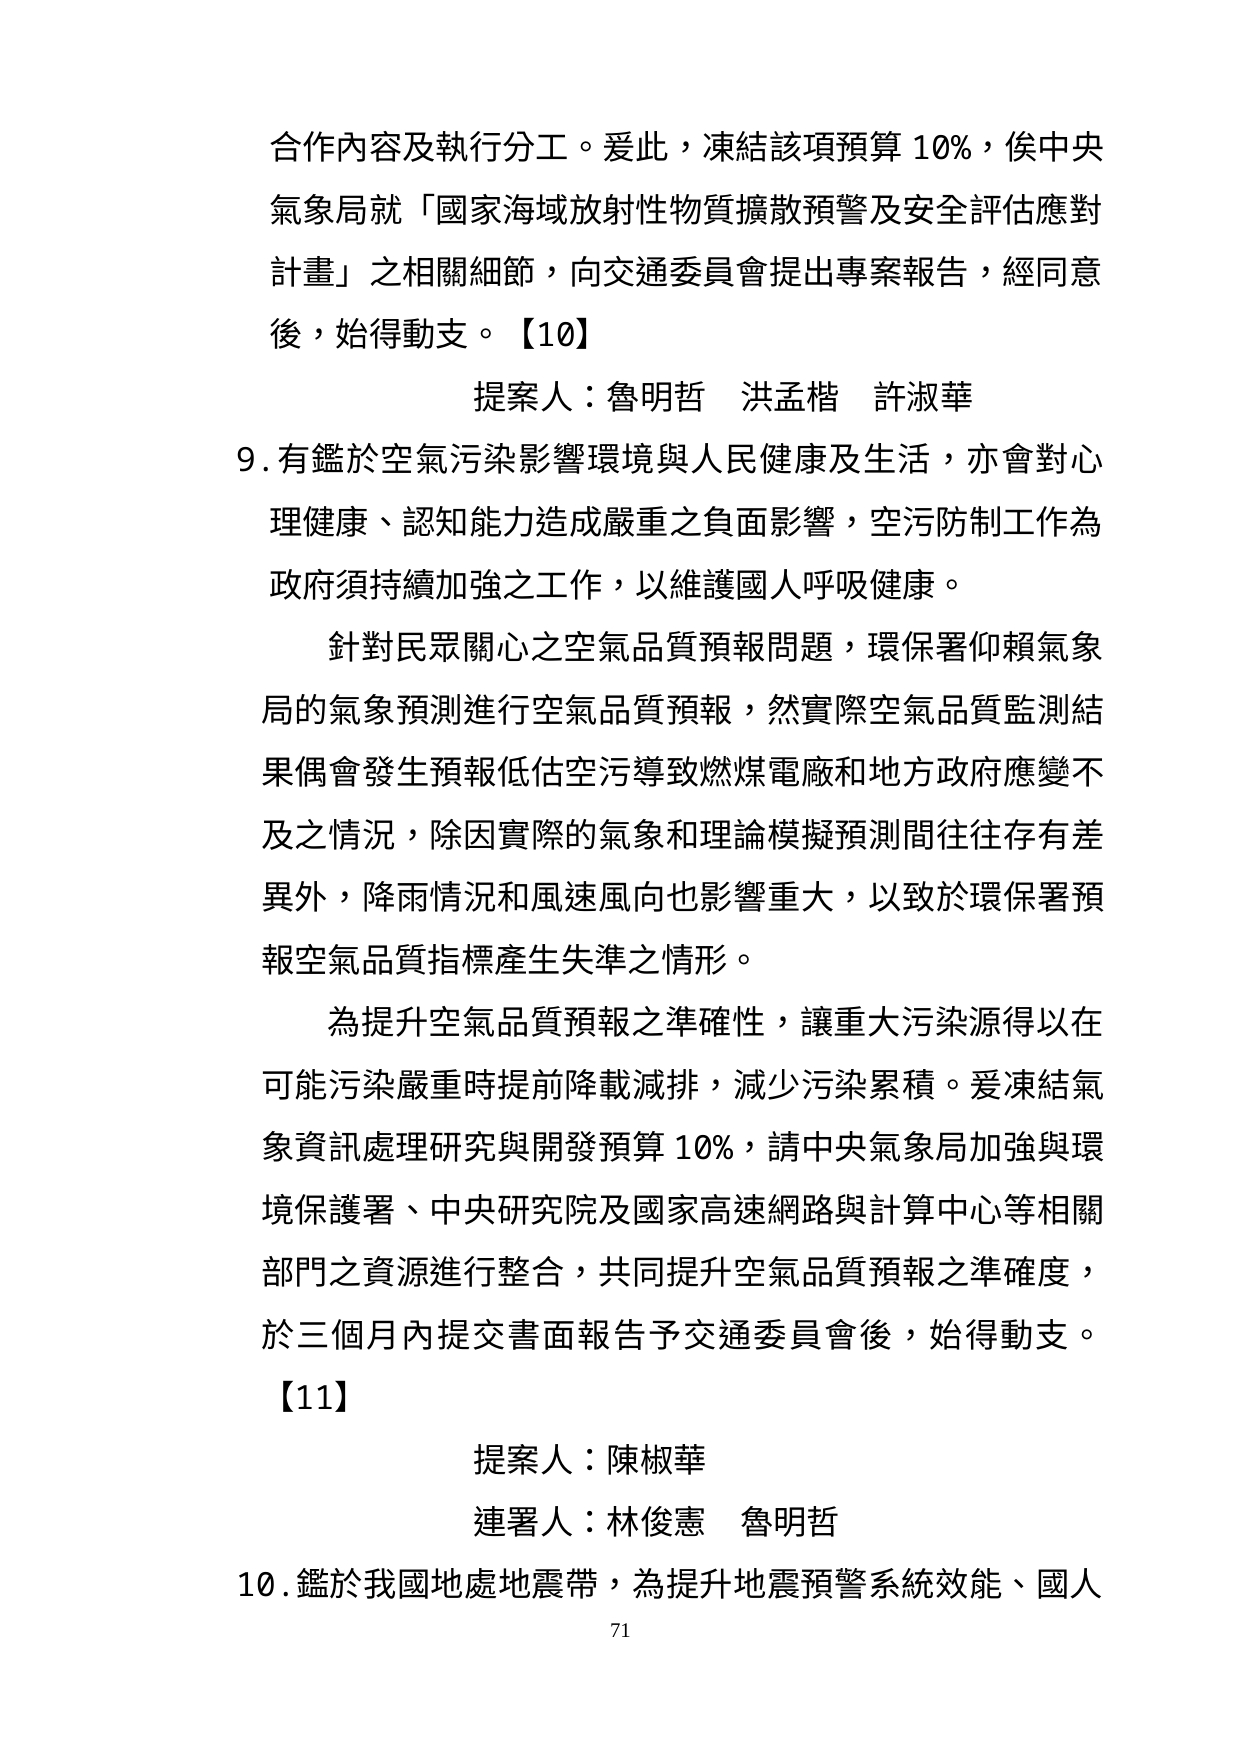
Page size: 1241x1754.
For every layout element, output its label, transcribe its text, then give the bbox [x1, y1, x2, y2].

subtitle 10.鑑於我國地處地震帶，為提升地震預警系統效能、國人 [236, 1541, 1104, 1603]
text 提案人：陳椒華 [473, 1416, 1117, 1478]
text 針對民眾關心之空氣品質預報問題，環保署仰賴氣象局的氣象預測進行空氣品質預報，然實際空氣品質監測結果偶會發生預報低估空污導致燃煤電廠和地方政府應變不及之情況，除因實際的氣象和理論模擬預測間往往存有差異外，降雨情況和風速風向也影響重大，以致於環保署預報空氣品質指標產生失準之情形。 [261, 603, 1104, 978]
text 提案人：魯明哲 洪孟楷 許淑華 [473, 353, 1117, 416]
text 連署人：林俊憲 魯明哲 [473, 1478, 1117, 1541]
subtitle 9.有鑑於空氣污染影響環境與人民健康及生活，亦會對心理健康、認知能力造成嚴重之負面影響，空污防制工作為政府須持續加強之工作，以維護國人呼吸健康。 [236, 416, 1104, 603]
text 為提升空氣品質預報之準確性，讓重大污染源得以在可能污染嚴重時提前降載減排，減少污染累積。爰凍結氣象資訊處理研究與開發預算10%，請中央氣象局加強與環境保護署、中央研究院及國家高速網路與計算中心等相關部門之資源進行整合，共同提升空氣品質預報之準確度，於三個月內提交書面報告予交通委員會後，始得動支。【11】 [261, 978, 1104, 1416]
subtitle 合作內容及執行分工。爰此，凍結該項預算10%，俟中央氣象局就「國家海域放射性物質擴散預警及安全評估應對計畫」之相關細節，向交通委員會提出專案報告，經同意後，始得動支。【10】 [236, 103, 1104, 353]
